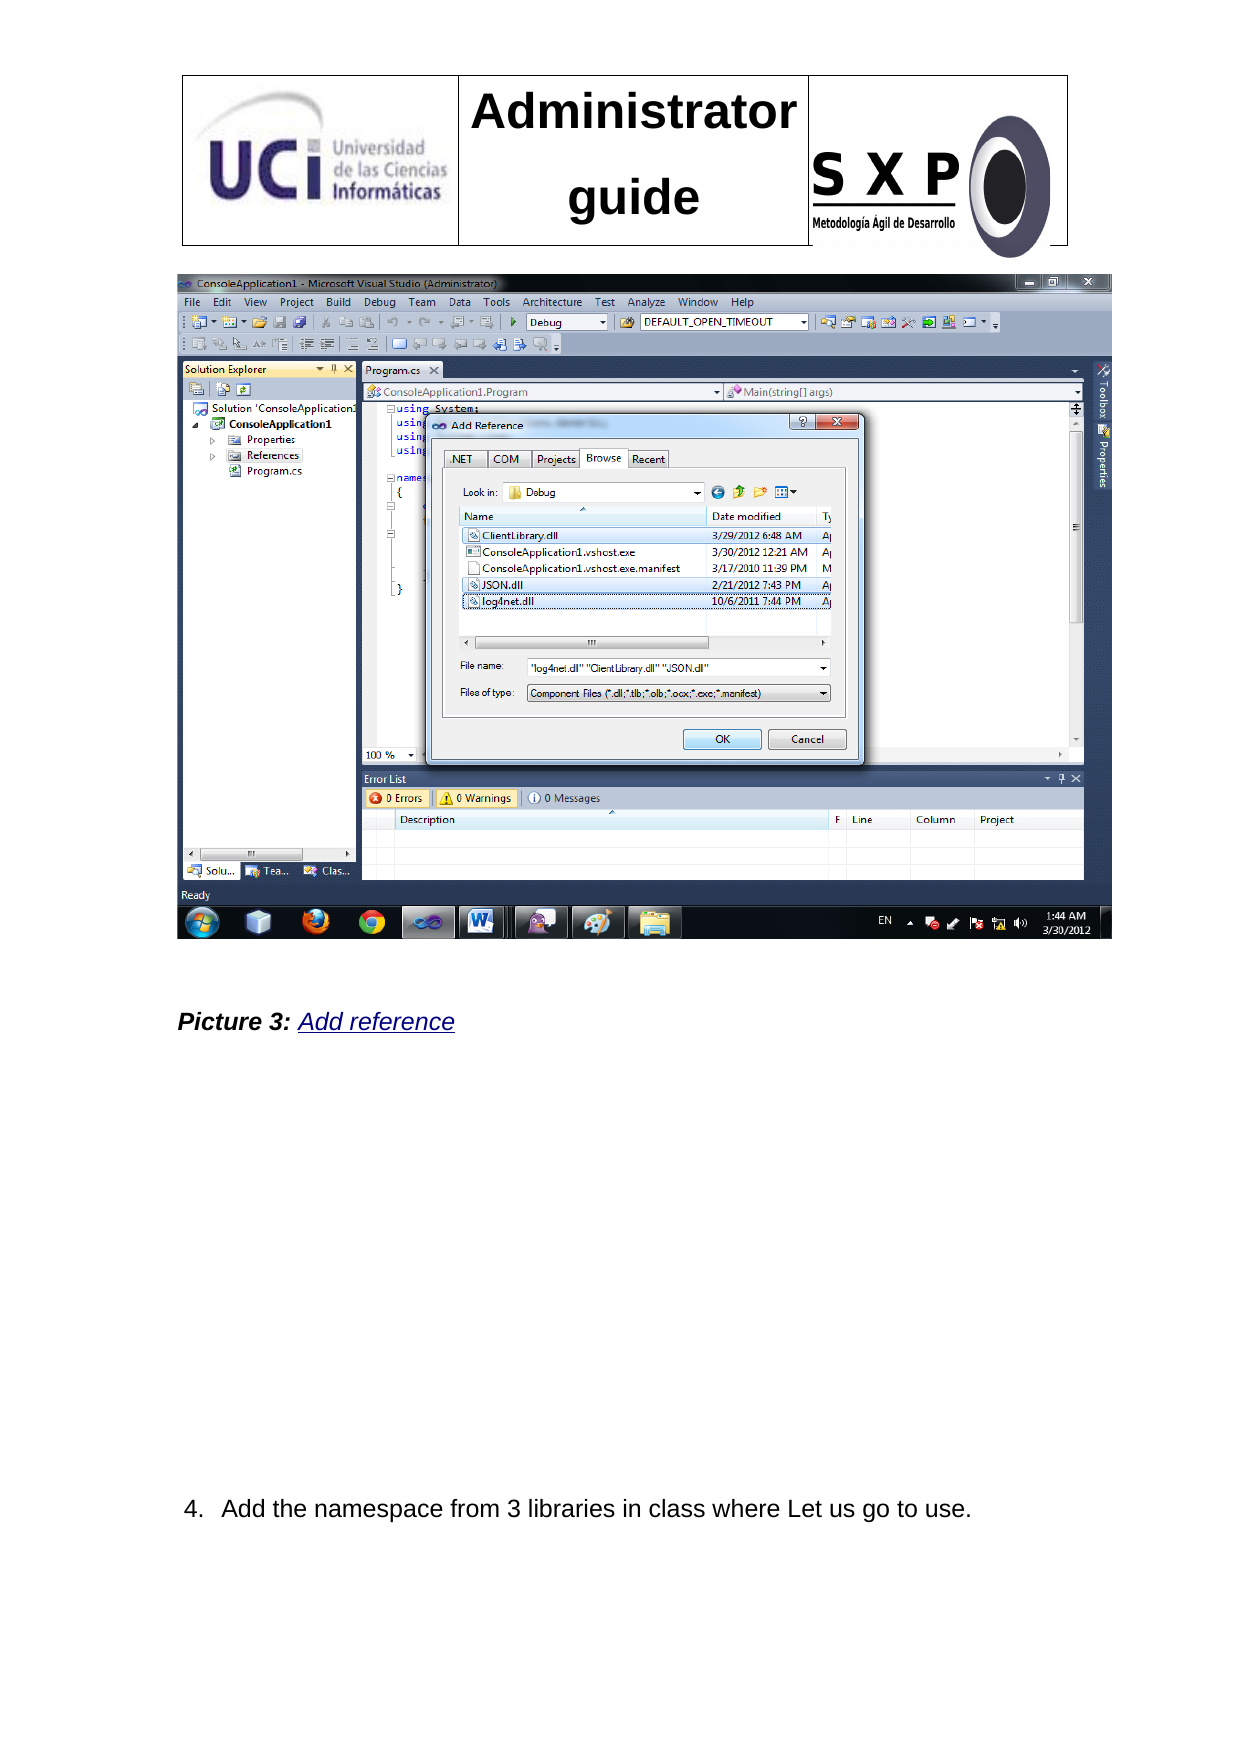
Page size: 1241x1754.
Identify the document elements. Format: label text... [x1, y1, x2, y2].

list Add the namespace from 3 libraries in class where Let us go to use. [183, 1493, 1063, 1522]
text Picture 3: Add reference [177, 1007, 1063, 1036]
